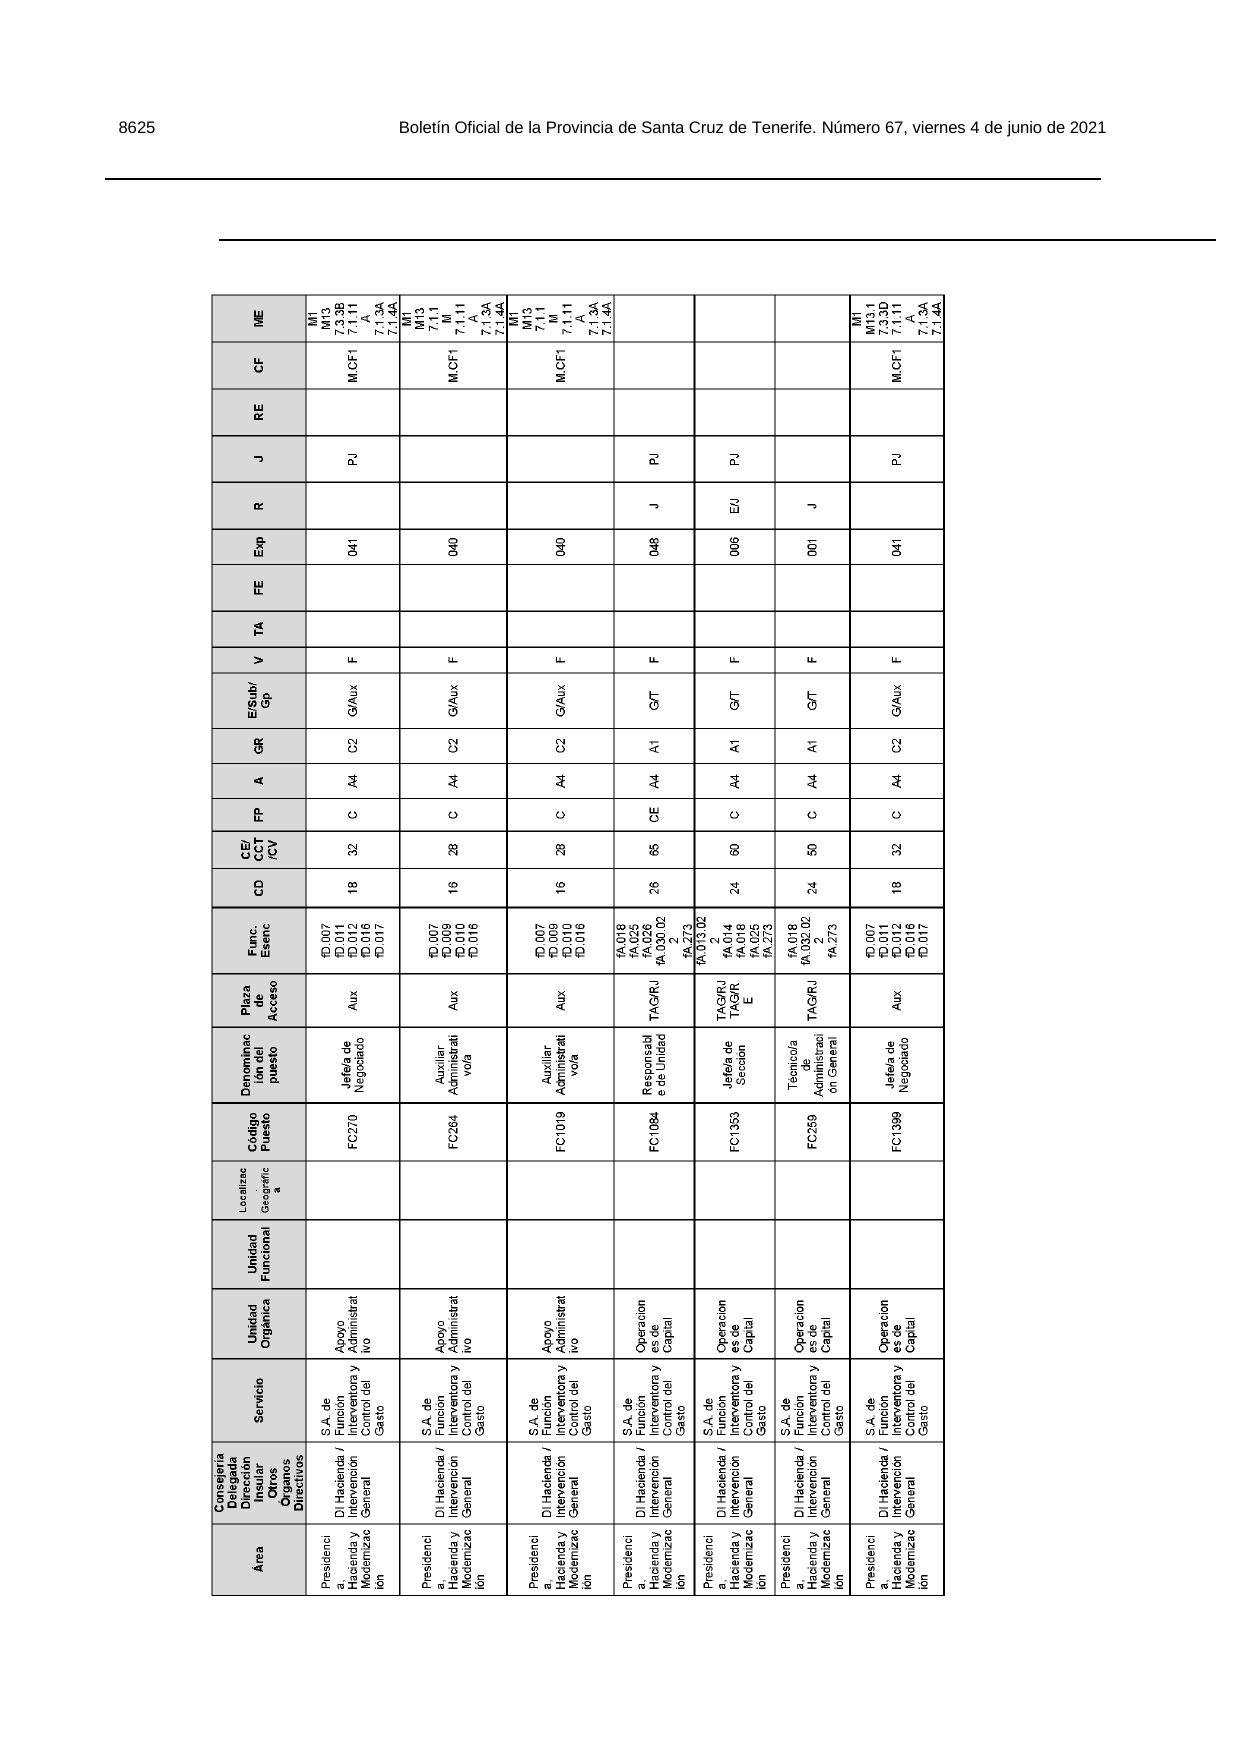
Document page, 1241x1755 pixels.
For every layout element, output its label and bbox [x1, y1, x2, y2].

picture [118, 274, 1100, 1664]
